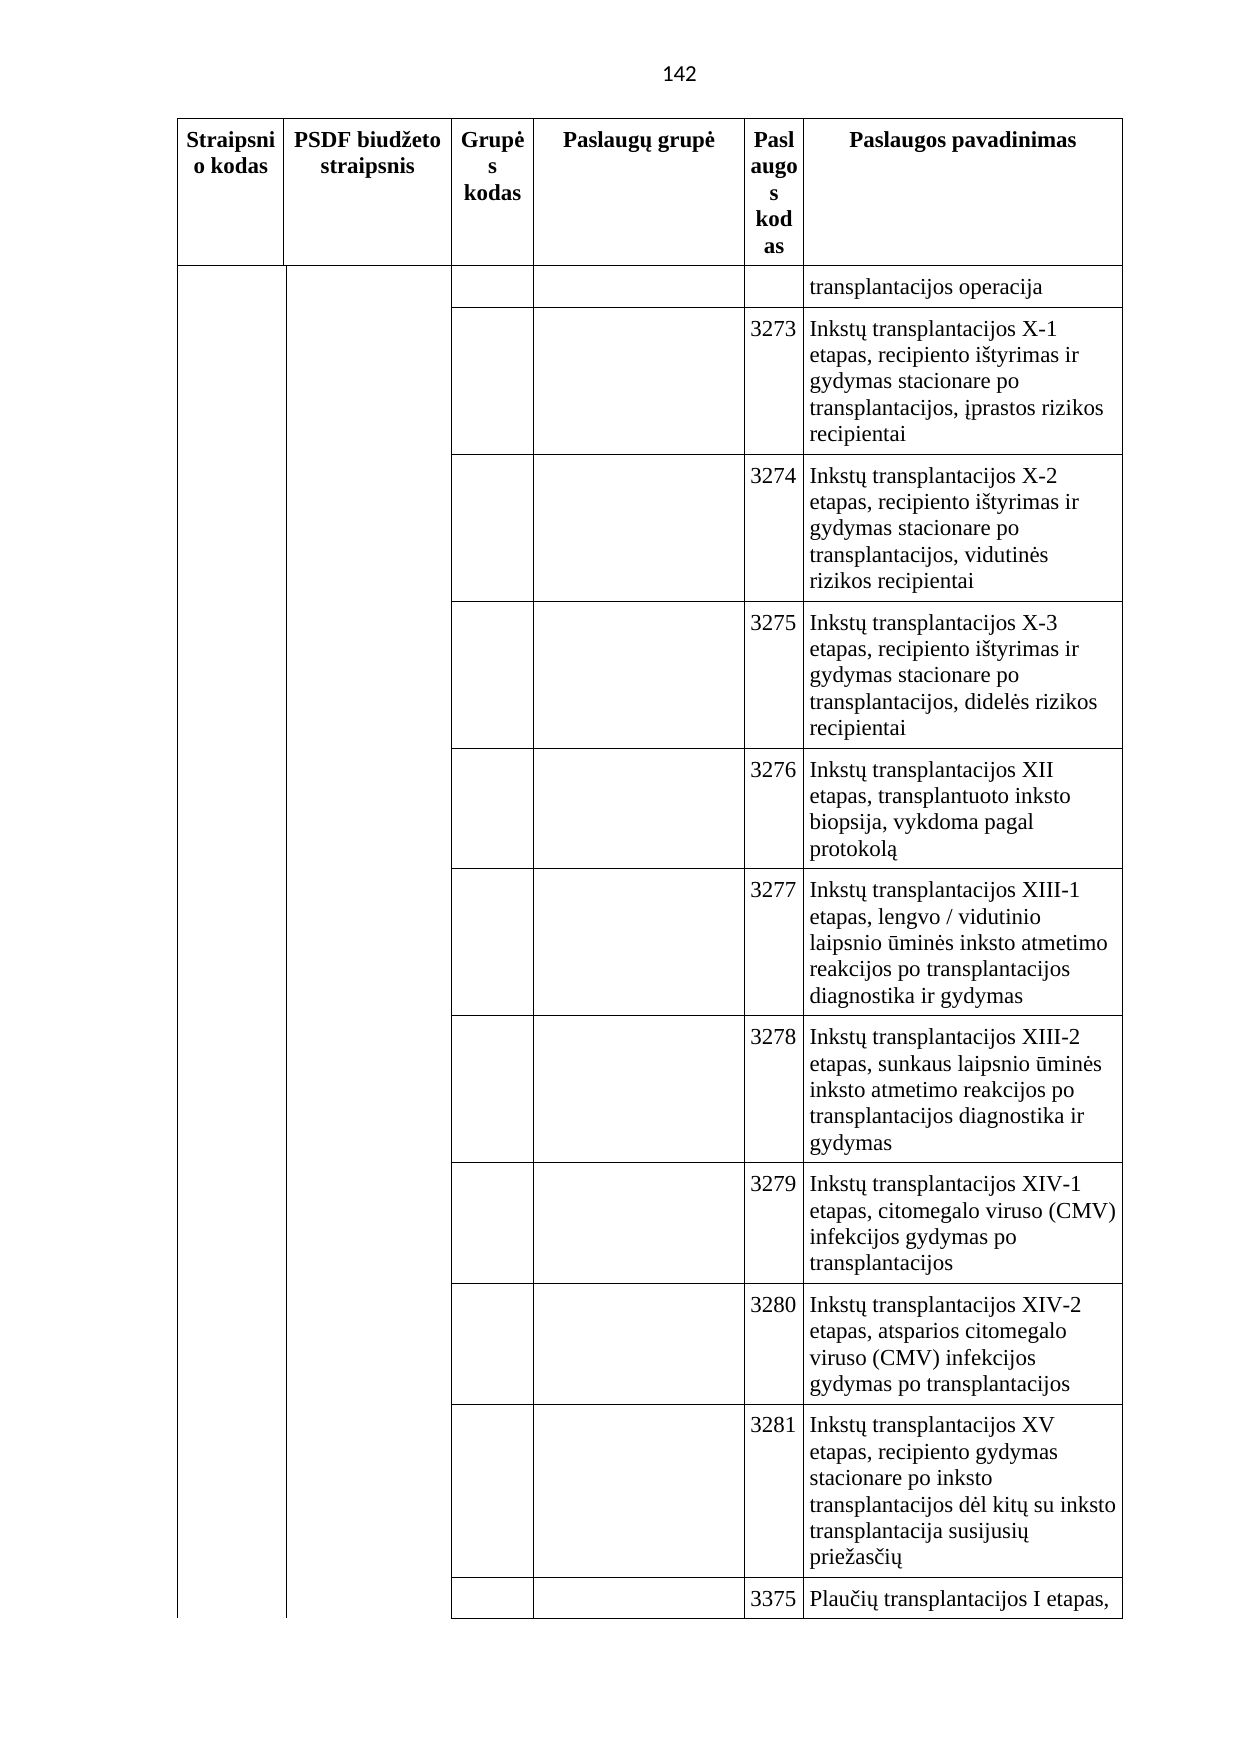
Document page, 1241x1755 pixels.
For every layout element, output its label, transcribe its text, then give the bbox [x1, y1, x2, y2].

table_cell [452, 1016, 533, 1162]
table_cell 3275 [745, 602, 803, 748]
table_cell Inkstų transplantacijos XV etapas, recipiento gydymas stacionare po inksto transplantacijos dėl kitų su inksto transplantacija susijusių priežasčių [804, 1405, 1122, 1577]
table_cell [287, 601, 451, 748]
table_header Straipsnio kodas [178, 119, 283, 265]
table_cell 3274 [745, 455, 803, 601]
table_cell Inkstų transplantacijos X-3 etapas, recipiento ištyrimas ir gydymas stacionare po transplantacijos, didelės rizikos recipientai [804, 602, 1122, 748]
table_cell [452, 749, 533, 868]
table_cell [452, 602, 533, 748]
table_cell [452, 1405, 533, 1577]
table_cell [534, 749, 744, 868]
table_cell [178, 1283, 286, 1403]
table_cell [452, 1284, 533, 1403]
table_cell [287, 1577, 451, 1618]
table_cell 3276 [745, 749, 803, 868]
table_cell Inkstų transplantacijos XIII-2 etapas, sunkaus laipsnio ūminės inksto atmetimo reakcijos po transplantacijos diagnostika ir gydymas [804, 1016, 1122, 1162]
table_cell [287, 454, 451, 601]
table_cell [534, 1163, 744, 1283]
table_header Paslaugos kodas [745, 119, 803, 265]
table_cell [287, 266, 451, 307]
table_cell [178, 454, 286, 601]
table_cell [178, 1404, 286, 1577]
table_cell 3281 [745, 1405, 803, 1577]
table_cell 3278 [745, 1016, 803, 1162]
table_cell [178, 307, 286, 454]
table_cell [452, 1163, 533, 1283]
table_cell [287, 868, 451, 1015]
table_cell [452, 308, 533, 454]
table_cell Inkstų transplantacijos XIII-1 etapas, lengvo / vidutinio laipsnio ūminės inksto atmetimo reakcijos po transplantacijos diagnostika ir gydymas [804, 869, 1122, 1015]
table_cell [287, 748, 451, 868]
table_cell 3375 [745, 1578, 803, 1618]
table_cell [534, 1405, 744, 1577]
table_cell [178, 868, 286, 1015]
table_cell [178, 1015, 286, 1162]
table_cell [287, 1404, 451, 1577]
table_cell [287, 1015, 451, 1162]
table_cell [178, 748, 286, 868]
table_cell [452, 1578, 533, 1618]
table_cell [178, 266, 286, 307]
table_header Grupės kodas [452, 119, 533, 265]
table_cell 3280 [745, 1284, 803, 1403]
table_cell [178, 1162, 286, 1283]
table_cell [287, 307, 451, 454]
table_cell 3273 [745, 308, 803, 454]
table_cell [534, 308, 744, 454]
table_cell 3279 [745, 1163, 803, 1283]
table_cell transplantacijos operacija [804, 266, 1122, 307]
table_cell Inkstų transplantacijos X-1 etapas, recipiento ištyrimas ir gydymas stacionare po transplantacijos, įprastos rizikos recipientai [804, 308, 1122, 454]
table_cell [452, 869, 533, 1015]
table_cell [534, 869, 744, 1015]
table_cell [178, 601, 286, 748]
table_cell Inkstų transplantacijos X-2 etapas, recipiento ištyrimas ir gydymas stacionare po transplantacijos, vidutinės rizikos recipientai [804, 455, 1122, 601]
table_cell [534, 455, 744, 601]
table_header Paslaugų grupė [534, 119, 744, 265]
table_cell [452, 266, 533, 307]
table_cell 3277 [745, 869, 803, 1015]
table_cell [745, 266, 803, 307]
table_cell [534, 1578, 744, 1618]
table_cell [287, 1283, 451, 1403]
table_cell Inkstų transplantacijos XII etapas, transplantuoto inksto biopsija, vykdoma pagal protokolą [804, 749, 1122, 868]
table_header PSDF biudžeto straipsnis [284, 119, 451, 265]
table_cell [534, 602, 744, 748]
table_cell [178, 1577, 286, 1618]
table_cell Inkstų transplantacijos XIV-2 etapas, atsparios citomegalo viruso (CMV) infekcijos gydymas po transplantacijos [804, 1284, 1122, 1403]
table_cell [534, 266, 744, 307]
table_cell [452, 455, 533, 601]
table_cell Inkstų transplantacijos XIV-1 etapas, citomegalo viruso (CMV) infekcijos gydymas po transplantacijos [804, 1163, 1122, 1283]
table_cell Plaučių transplantacijos I etapas, [804, 1578, 1122, 1618]
table_header Paslaugos pavadinimas [804, 119, 1122, 265]
table_cell [287, 1162, 451, 1283]
table_cell [534, 1016, 744, 1162]
table_cell [534, 1284, 744, 1403]
